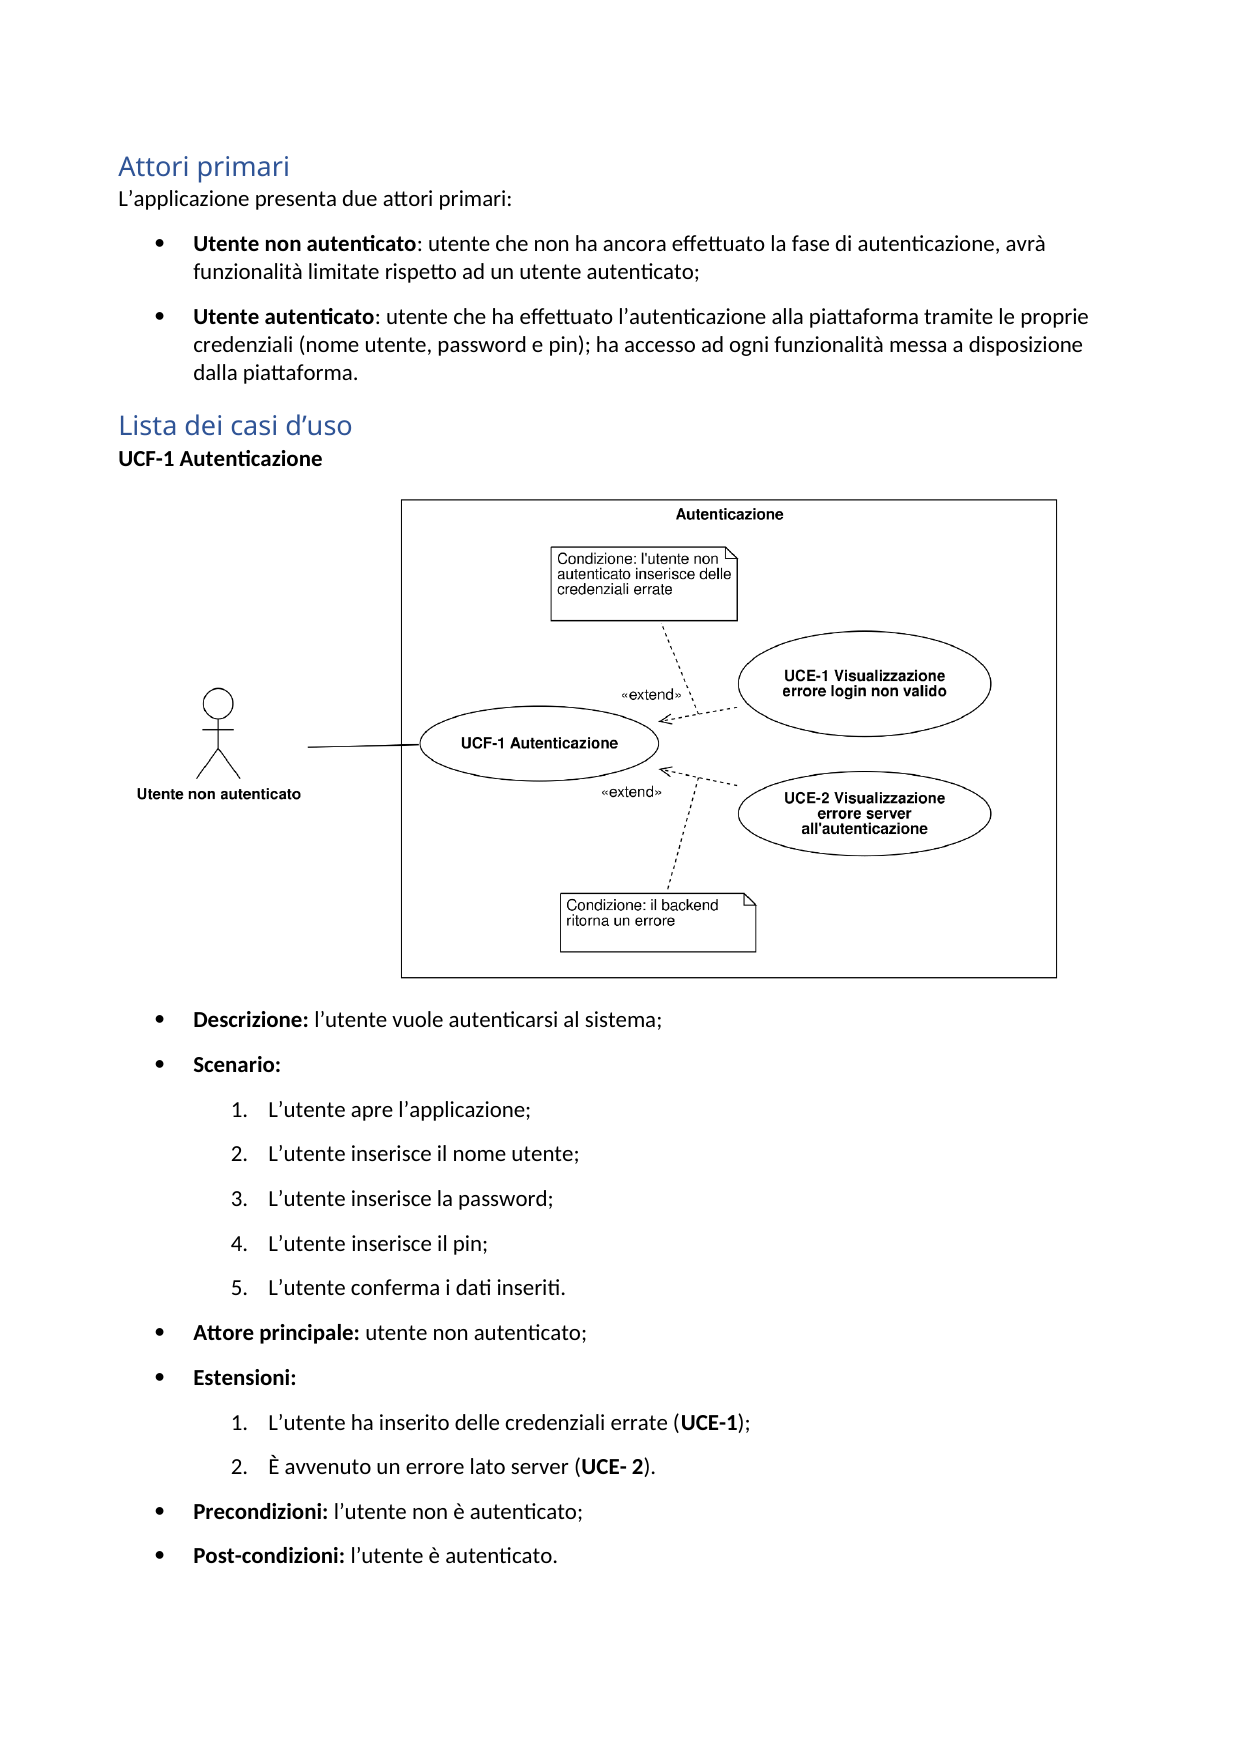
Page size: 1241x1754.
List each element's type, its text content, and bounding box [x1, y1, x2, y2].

list È avvenuto un errore lato server (UCE- 2). [231, 1452, 1122, 1480]
list Utente autenticato: utente che ha effettuato l’autenticazione alla piattaforma tramite le proprie credenziali (nome utente, password e pin); ha accesso ad ogni funzionalità messa a disposizione dalla piattaforma. [156, 302, 1122, 386]
list L’utente apre l’applicazione; [231, 1095, 1122, 1123]
list Descrizione: l’utente vuole autenticarsi al sistema; [156, 1005, 1122, 1033]
picture [118, 488, 1069, 989]
list Scenario: [156, 1050, 1122, 1078]
subtitle Lista dei casi d’uso [118, 407, 1122, 444]
subtitle Attori primari [118, 148, 1122, 184]
list Post-condizioni: l’utente è autenticato. [156, 1542, 1122, 1570]
text UCF-1 Autenticazione [118, 444, 1122, 472]
list L’utente inserisce la password; [231, 1184, 1122, 1212]
list L’utente inserisce il nome utente; [231, 1139, 1122, 1167]
list Utente non autenticato: utente che non ha ancora effettuato la fase di autenticazione, avrà funzionalità limitate rispetto ad un utente autenticato; [156, 229, 1122, 285]
list L’utente inserisce il pin; [231, 1229, 1122, 1257]
list L’utente ha inserito delle credenziali errate (UCE-1); [231, 1408, 1122, 1436]
list Precondizioni: l’utente non è autenticato; [156, 1497, 1122, 1525]
list L’utente conferma i dati inseriti. [231, 1273, 1122, 1302]
text L’applicazione presenta due attori primari: [118, 184, 1122, 212]
list Estensioni: [156, 1363, 1122, 1391]
list Attore principale: utente non autenticato; [156, 1318, 1122, 1346]
